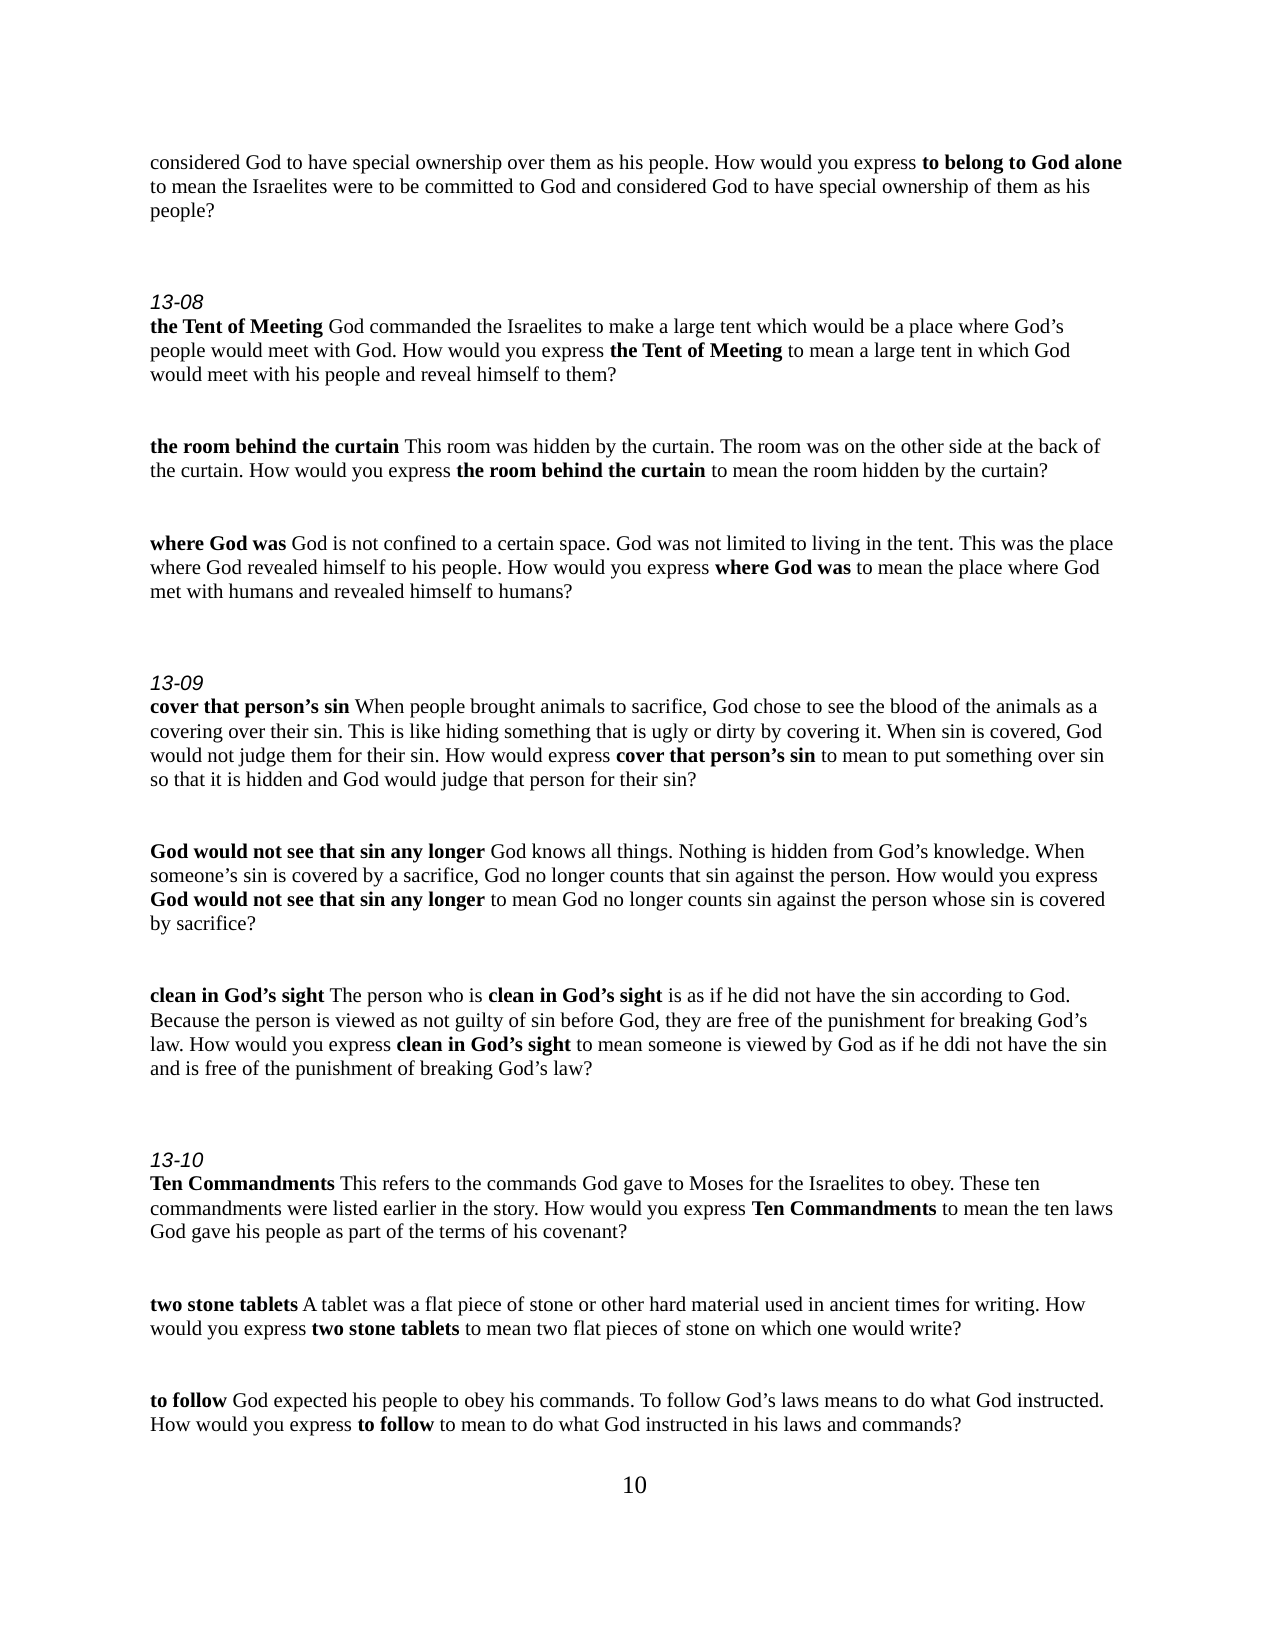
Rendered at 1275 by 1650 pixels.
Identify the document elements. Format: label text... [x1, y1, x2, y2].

text the room behind the curtain This room was hidden by the curtain. The room was on the other side at the back of the curtain. How would you express the room behind the curtain to mean the room hidden by the curtain? [150, 434, 1125, 482]
text clean in God’s sight The person who is clean in God’s sight is as if he did not have the sin according to God. Because the person is viewed as not guilty of sin before God, they are free of the punishment for breaking God’s law. How would you express clean in God’s sight to mean someone is viewed by God as if he ddi not have the sin and is free of the punishment of breaking God’s law? [150, 983, 1125, 1080]
text the Tent of Meeting God commanded the Israelites to make a large tent which would be a place where God’s people would meet with God. How would you express the Tent of Meeting to mean a large tent in which God would meet with his people and reveal himself to them? [150, 314, 1125, 386]
subtitle 13-10 [150, 1147, 1125, 1171]
text to follow God expected his people to obey his commands. To follow God’s laws means to do what God instructed. How would you express to follow to mean to do what God instructed in his laws and commands? [150, 1388, 1125, 1436]
text God would not see that sin any longer God knows all things. Nothing is hidden from God’s knowledge. When someone’s sin is covered by a sacrifice, God no longer counts that sin against the person. How would you express God would not see that sin any longer to mean God no longer counts sin against the person whose sin is covered by sacrifice? [150, 839, 1125, 935]
text two stone tablets A tablet was a flat piece of stone or other hard material used in ancient times for writing. How would you express two stone tablets to mean two flat pieces of stone on which one would write? [150, 1292, 1125, 1340]
text where God was God is not confined to a certain space. God was not limited to living in the tent. This was the place where God revealed himself to his people. How would you express where God was to mean the place where God met with humans and revealed himself to humans? [150, 531, 1125, 603]
text considered God to have special ownership over them as his people. How would you express to belong to God alone to mean the Israelites were to be committed to God and considered God to have special ownership of them as his people? [150, 150, 1125, 222]
subtitle 13-08 [150, 290, 1125, 314]
subtitle 13-09 [150, 671, 1125, 694]
text Ten Commandments This refers to the commands God gave to Moses for the Israelites to obey. These ten commandments were listed earlier in the story. How would you express Ten Commandments to mean the ten laws God gave his people as part of the terms of his covenant? [150, 1171, 1125, 1243]
text cover that person’s sin When people brought animals to sacrifice, God chose to see the blood of the animals as a covering over their sin. This is like hiding something that is ugly or dirty by covering it. When sin is covered, God would not judge them for their sin. How would express cover that person’s sin to mean to put something over sin so that it is hidden and God would judge that person for their sin? [150, 694, 1125, 791]
